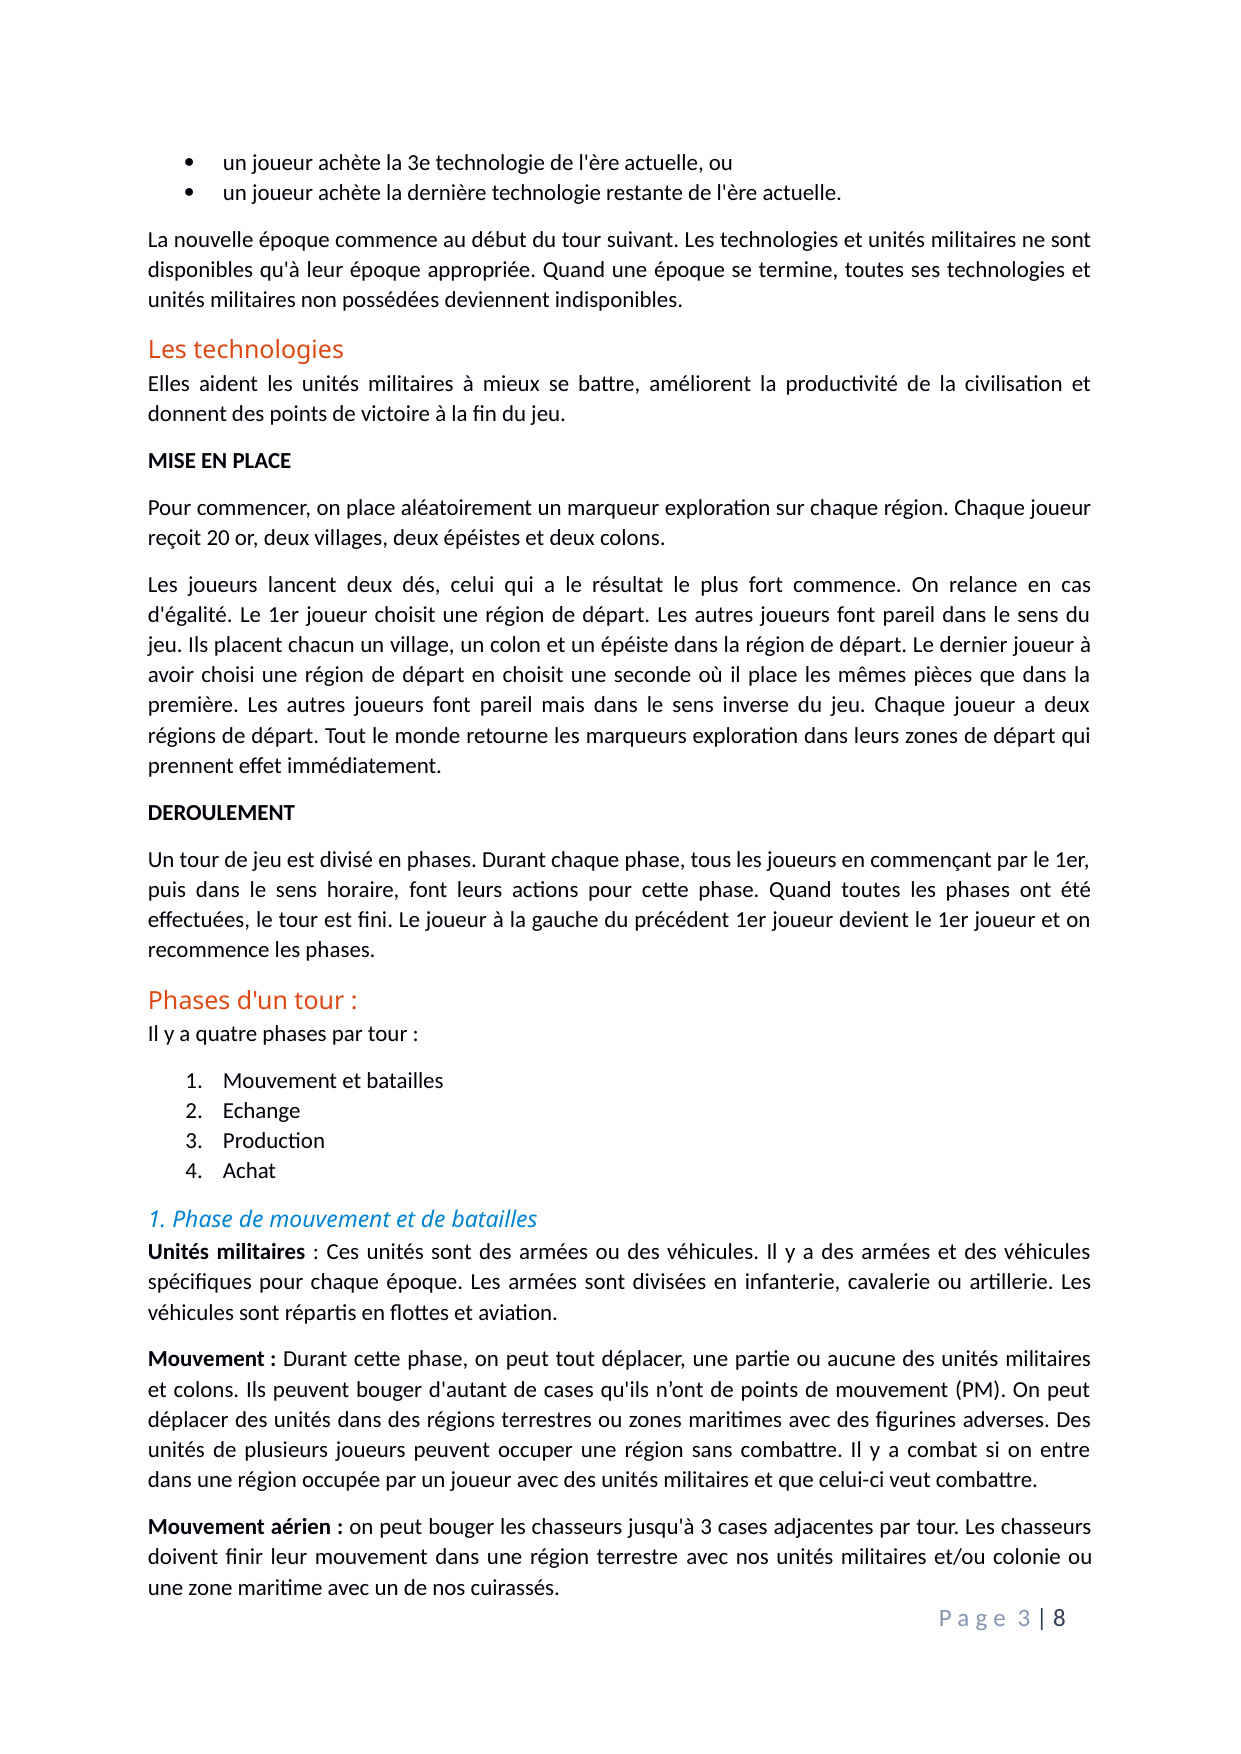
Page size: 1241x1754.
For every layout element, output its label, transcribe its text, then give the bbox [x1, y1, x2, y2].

list Production [185, 1126, 1093, 1154]
text DEROULEMENT [148, 798, 1093, 826]
text Mouvement : Durant cette phase, on peut tout déplacer, une partie ou aucune des unités militaires et colons. Ils peuvent bouger d'autant de cases qu'ils n’ont de points de mouvement (PM). On peut déplacer des unités dans des régions terrestres ou zones maritimes avec des figurines adverses. Des unités de plusieurs joueurs peuvent occuper une région sans combattre. Il y a combat si on entre dans une région occupée par un joueur avec des unités militaires et que celui-ci veut combattre. [148, 1344, 1093, 1493]
list Echange [185, 1096, 1093, 1124]
text La nouvelle époque commence au début du tour suivant. Les technologies et unités militaires ne sont disponibles qu'à leur époque appropriée. Quand une époque se termine, toutes ses technologies et unités militaires non possédées deviennent indisponibles. [148, 225, 1093, 313]
text Pour commencer, on place aléatoirement un marqueur exploration sur chaque région. Chaque joueur reçoit 20 or, deux villages, deux épéistes et deux colons. [148, 493, 1093, 551]
subtitle Les technologies [148, 332, 1093, 366]
text Un tour de jeu est divisé en phases. Durant chaque phase, tous les joueurs en commençant par le 1er, puis dans le sens horaire, font leurs actions pour cette phase. Quand toutes les phases ont été effectuées, le tour est fini. Le joueur à la gauche du précédent 1er joueur devient le 1er joueur et on recommence les phases. [148, 845, 1093, 963]
text Unités militaires : Ces unités sont des armées ou des véhicules. Il y a des armées et des véhicules spécifiques pour chaque époque. Les armées sont divisées en infanterie, cavalerie ou artillerie. Les véhicules sont répartis en flottes et aviation. [148, 1237, 1093, 1326]
list un joueur achète la dernière technologie restante de l'ère actuelle. [185, 178, 1093, 206]
text Les joueurs lancent deux dés, celui qui a le résultat le plus fort commence. On relance en cas d'égalité. Le 1er joueur choisit une région de départ. Les autres joueurs font pareil dans le sens du jeu. Ils placent chacun un village, un colon et un épéiste dans la région de départ. Le dernier joueur à avoir choisi une région de départ en choisit une seconde où il place les mêmes pièces que dans la première. Les autres joueurs font pareil mais dans le sens inverse du jeu. Chaque joueur a deux régions de départ. Tout le monde retourne les marqueurs exploration dans leurs zones de départ qui prennent effet immédiatement. [148, 570, 1093, 779]
list un joueur achète la 3e technologie de l'ère actuelle, ou [185, 148, 1093, 176]
subtitle 1. Phase de mouvement et de batailles [148, 1203, 1093, 1235]
subtitle Phases d'un tour : [148, 982, 1093, 1016]
text Mouvement aérien : on peut bouger les chasseurs jusqu'à 3 cases adjacentes par tour. Les chasseurs doivent finir leur mouvement dans une région terrestre avec nos unités militaires et/ou colonie ou une zone maritime avec un de nos cuirassés. [148, 1512, 1093, 1601]
list Achat [185, 1157, 1093, 1184]
text Il y a quatre phases par tour : [148, 1019, 1093, 1047]
text MISE EN PLACE [148, 446, 1093, 474]
list Mouvement et batailles [185, 1066, 1093, 1094]
text Elles aident les unités militaires à mieux se battre, améliorent la productivité de la civilisation et donnent des points de victoire à la fin du jeu. [148, 369, 1093, 427]
